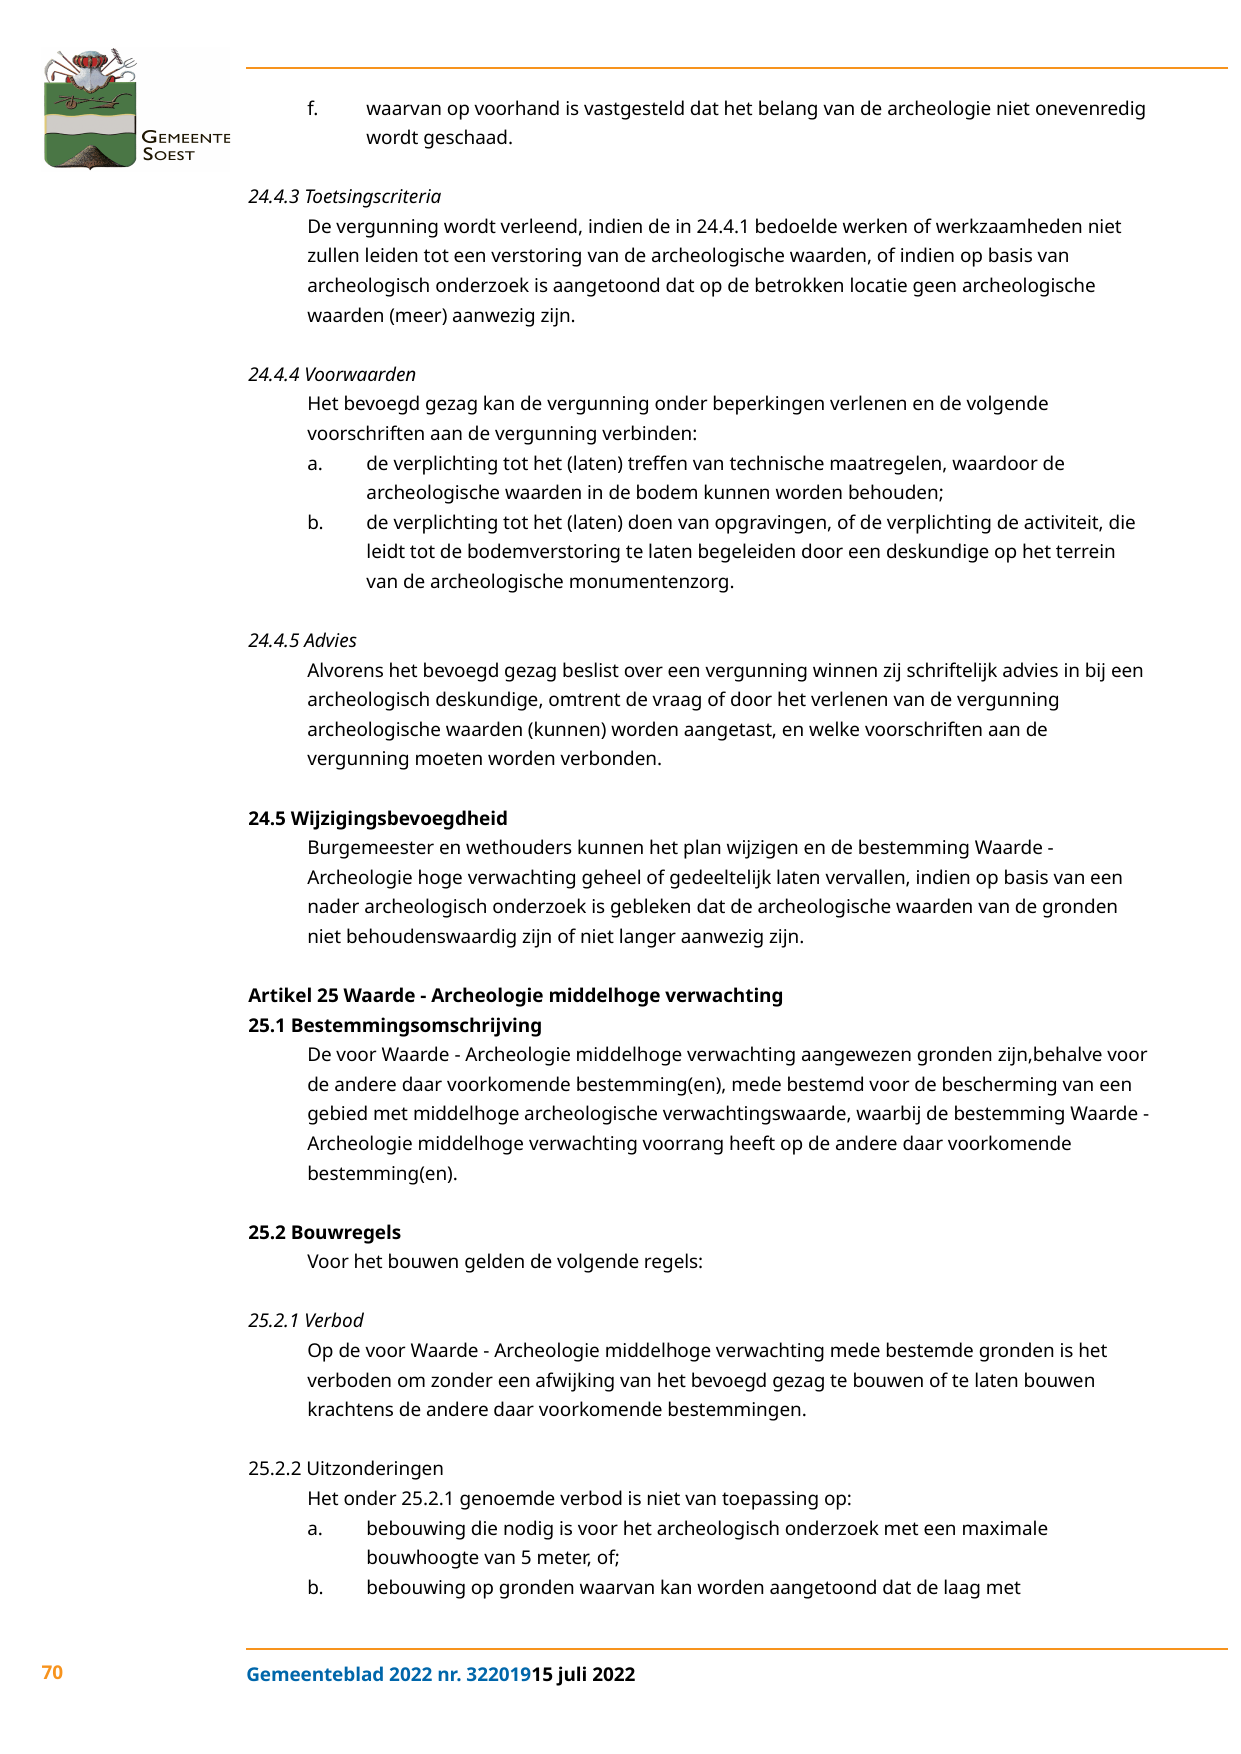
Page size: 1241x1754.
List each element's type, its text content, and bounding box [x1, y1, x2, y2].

text 25.2.1 Verbod [248, 1308, 1152, 1333]
list Voor het bouwen gelden de volgende regels: [248, 1248, 1152, 1274]
list Alvorens het bevoegd gezag beslist over een vergunning winnen zij schriftelijk advies in bij een archeologisch deskundige, omtrent de vraag of door het verlenen van de vergunning archeologische waarden (kunnen) worden aangetast, en welke voorschriften aan de vergunning moeten worden verbonden. [248, 657, 1152, 771]
list waarvan op voorhand is vastgesteld dat het belang van de archeologie niet onevenredig wordt geschaad. [307, 95, 1152, 150]
text 24.4.4 Voorwaarden [248, 361, 1152, 387]
text Artikel 25 Waarde - Archeologie middelhoge verwachting [248, 982, 1152, 1008]
text 25.2 Bouwregels [248, 1219, 1152, 1245]
list bebouwing op gronden waarvan kan worden aangetoond dat de laag met [307, 1574, 1152, 1600]
list Burgemeester en wethouders kunnen het plan wijzigen en de bestemming Waarde - Archeologie hoge verwachting geheel of gedeeltelijk laten vervallen, indien op basis van een nader archeologisch onderzoek is gebleken dat de archeologische waarden van de gronden niet behoudenswaardig zijn of niet langer aanwezig zijn. [248, 834, 1152, 949]
list bebouwing die nodig is voor het archeologisch onderzoek met een maximale bouwhoogte van 5 meter, of; [307, 1515, 1152, 1570]
list Het bevoegd gezag kan de vergunning onder beperkingen verlenen en de volgende voorschriften aan de vergunning verbinden: [248, 391, 1152, 446]
text 25.1 Bestemmingsomschrijving [248, 1012, 1152, 1038]
list de verplichting tot het (laten) doen van opgravingen, of de verplichting de activiteit, die leidt tot de bodemverstoring te laten begeleiden door een deskundige op het terrein van de archeologische monumentenzorg. [307, 509, 1152, 594]
list Op de voor Waarde - Archeologie middelhoge verwachting mede bestemde gronden is het verboden om zonder een afwijking van het bevoegd gezag te bouwen of te laten bouwen krachtens de andere daar voorkomende bestemmingen. [248, 1337, 1152, 1422]
text 24.5 Wijzigingsbevoegdheid [248, 805, 1152, 831]
picture [41, 47, 231, 172]
text 24.4.3 Toetsingscriteria [248, 183, 1152, 209]
list De vergunning wordt verleend, indien de in 24.4.1 bedoelde werken of werkzaamheden niet zullen leiden tot een verstoring van de archeologische waarden, of indien op basis van archeologisch onderzoek is aangetoond dat op de betrokken locatie geen archeologische waarden (meer) aanwezig zijn. [248, 213, 1152, 328]
list De voor Waarde - Archeologie middelhoge verwachting aangewezen gronden zijn,behalve voor de andere daar voorkomende bestemming(en), mede bestemd voor de bescherming van een gebied met middelhoge archeologische verwachtingswaarde, waarbij de bestemming Waarde - Archeologie middelhoge verwachting voorrang heeft op de andere daar voorkomende bestemming(en). [248, 1041, 1152, 1186]
list de verplichting tot het (laten) treffen van technische maatregelen, waardoor de archeologische waarden in de bodem kunnen worden behouden; [307, 450, 1152, 505]
text 25.2.2 Uitzonderingen [248, 1456, 1152, 1481]
text 24.4.5 Advies [248, 627, 1152, 653]
list Het onder 25.2.1 genoemde verbod is niet van toepassing op: [248, 1485, 1152, 1511]
